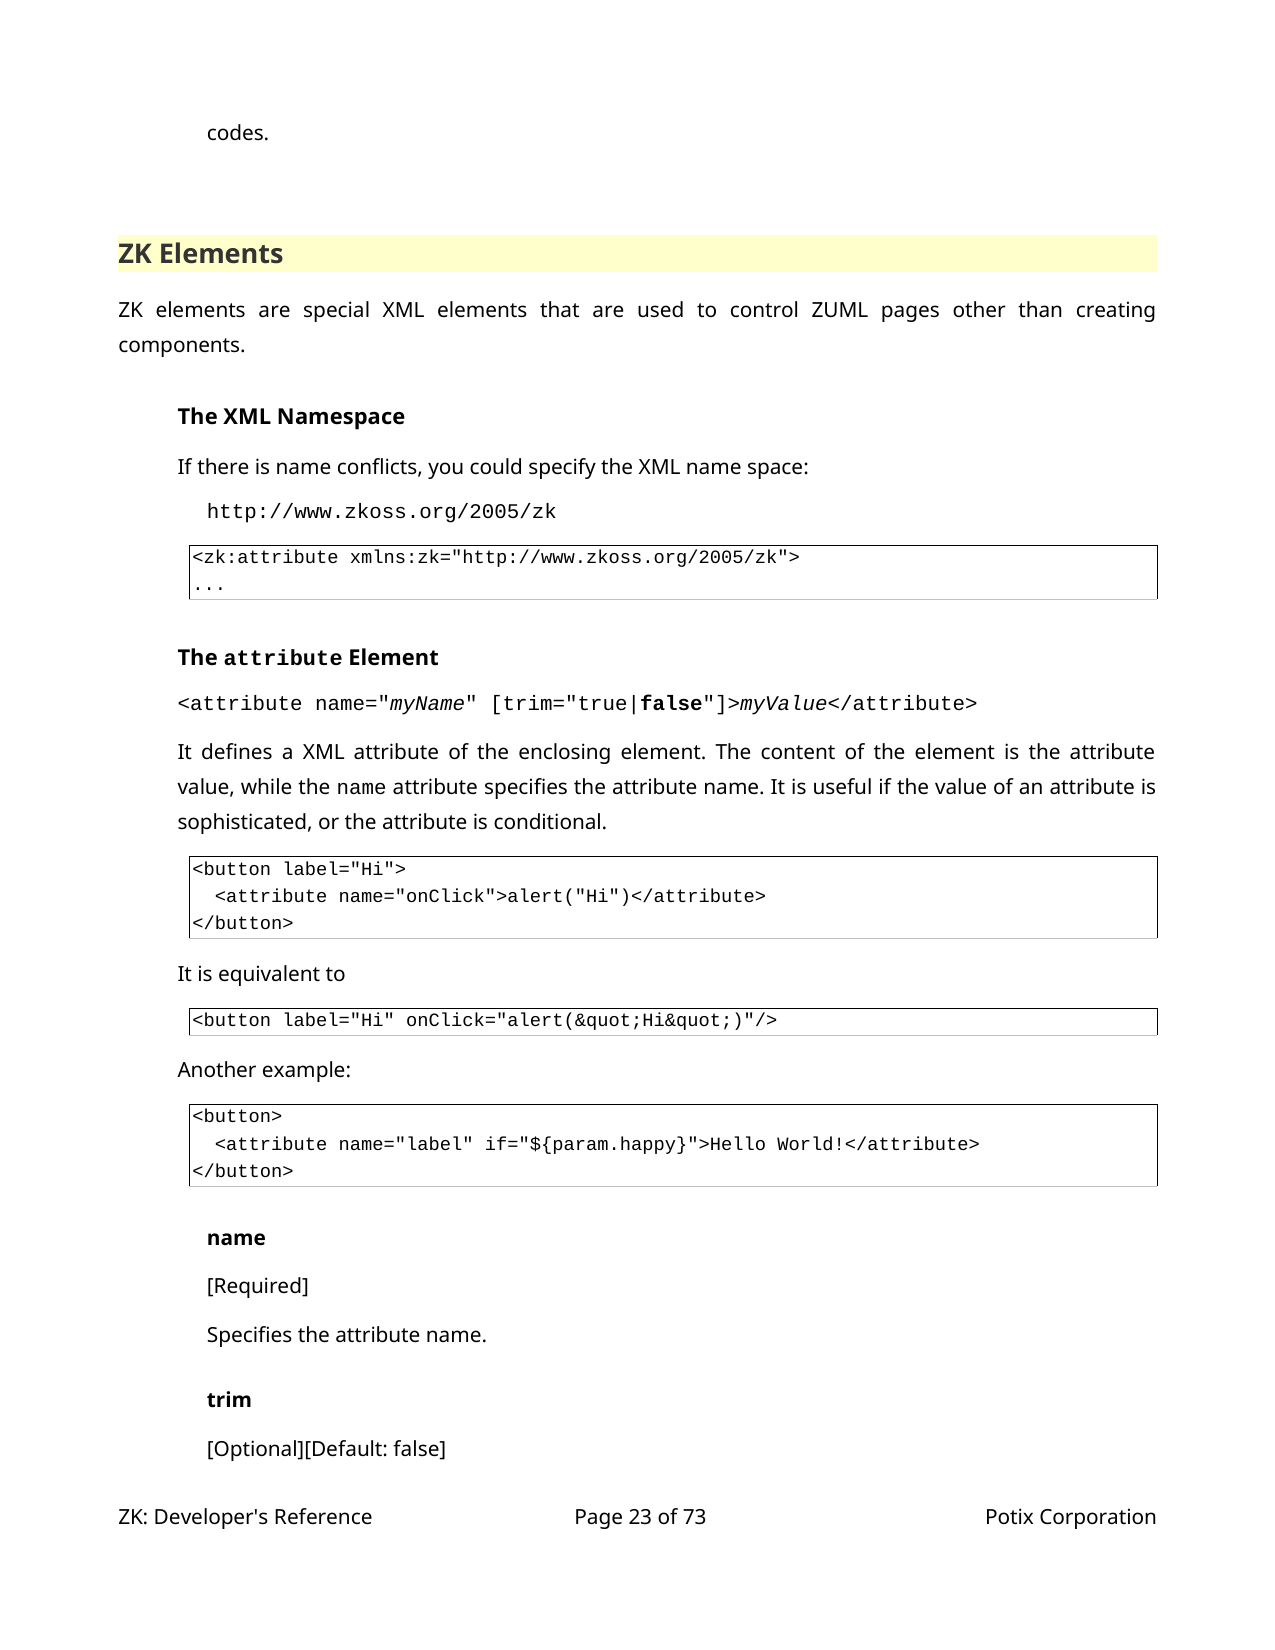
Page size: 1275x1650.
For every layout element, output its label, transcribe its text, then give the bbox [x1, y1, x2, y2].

text <attribute name="myName" [trim="true|false"]>myValue</attribute> [177, 693, 1157, 716]
text <attribute name="onClick">alert("Hi")</attribute> [190, 883, 1157, 908]
text <button label="Hi"> [190, 857, 1157, 881]
text <button> [190, 1105, 1157, 1128]
subtitle The attribute Element [177, 642, 1157, 672]
text </button> [190, 1159, 1157, 1186]
subtitle trim [207, 1385, 1157, 1413]
subtitle ZK Elements [118, 235, 1157, 272]
subtitle name [207, 1223, 1157, 1251]
subtitle The XML Namespace [177, 401, 1157, 431]
text <zk:attribute xmlns:zk="http://www.zkoss.org/2005/zk"> [190, 546, 1157, 569]
text http://www.zkoss.org/2005/zk [207, 501, 1157, 524]
text </button> [190, 911, 1157, 938]
text Another example: [177, 1055, 1157, 1084]
text codes. [207, 118, 1157, 146]
text ... [190, 572, 1157, 599]
text [Required] [207, 1271, 1157, 1300]
text <attribute name="label" if="${param.happy}">Hello World!</attribute> [190, 1131, 1157, 1156]
text ZK elements are special XML elements that are used to control ZUML pages other than creating components. [118, 295, 1157, 359]
text It defines a XML attribute of the enclosing element. The content of the element is the attribute value, while the name attribute specifies the attribute name. It is useful if the value of an attribute is sophisticated, or the attribute is conditional. [177, 737, 1157, 836]
text Specifies the attribute name. [207, 1320, 1157, 1348]
text If there is name conflicts, you could specify the XML name space: [177, 452, 1157, 480]
text <button label="Hi" onClick="alert(&quot;Hi&quot;)"/> [190, 1009, 1157, 1035]
text [Optional][Default: false] [207, 1434, 1157, 1462]
text It is equivalent to [177, 959, 1157, 987]
